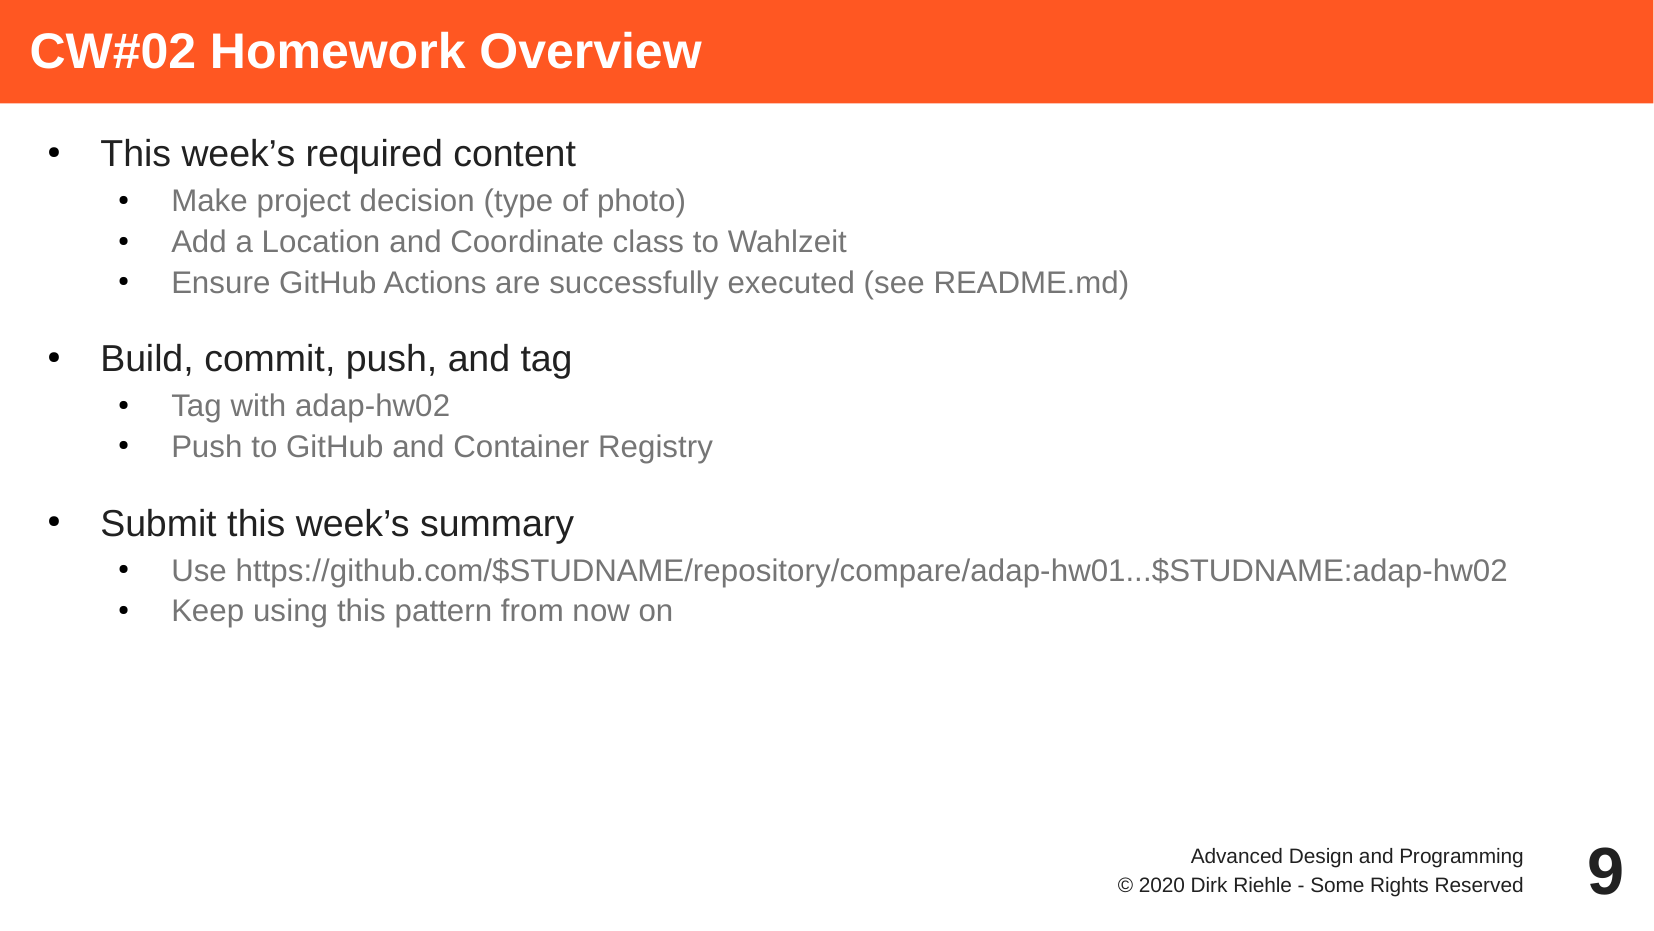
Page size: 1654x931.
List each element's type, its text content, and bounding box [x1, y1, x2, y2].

list This week’s required content Make project decision (type of photo) Add a Location and Coordinate class to Wahlzeit Ensure GitHub Actions are successfully executed (see README.md) Build, commit, push, and tag Tag with adap-hw02 Push to GitHub and Container Registry Submit this week’s summary Use https://github.com/$STUDNAME/repository/compare/adap-hw01...$STUDNAME:adap-hw02 Keep using this pattern from now on [29, 132, 1625, 813]
title CW#02 Homework Overview [0, 0, 1654, 104]
